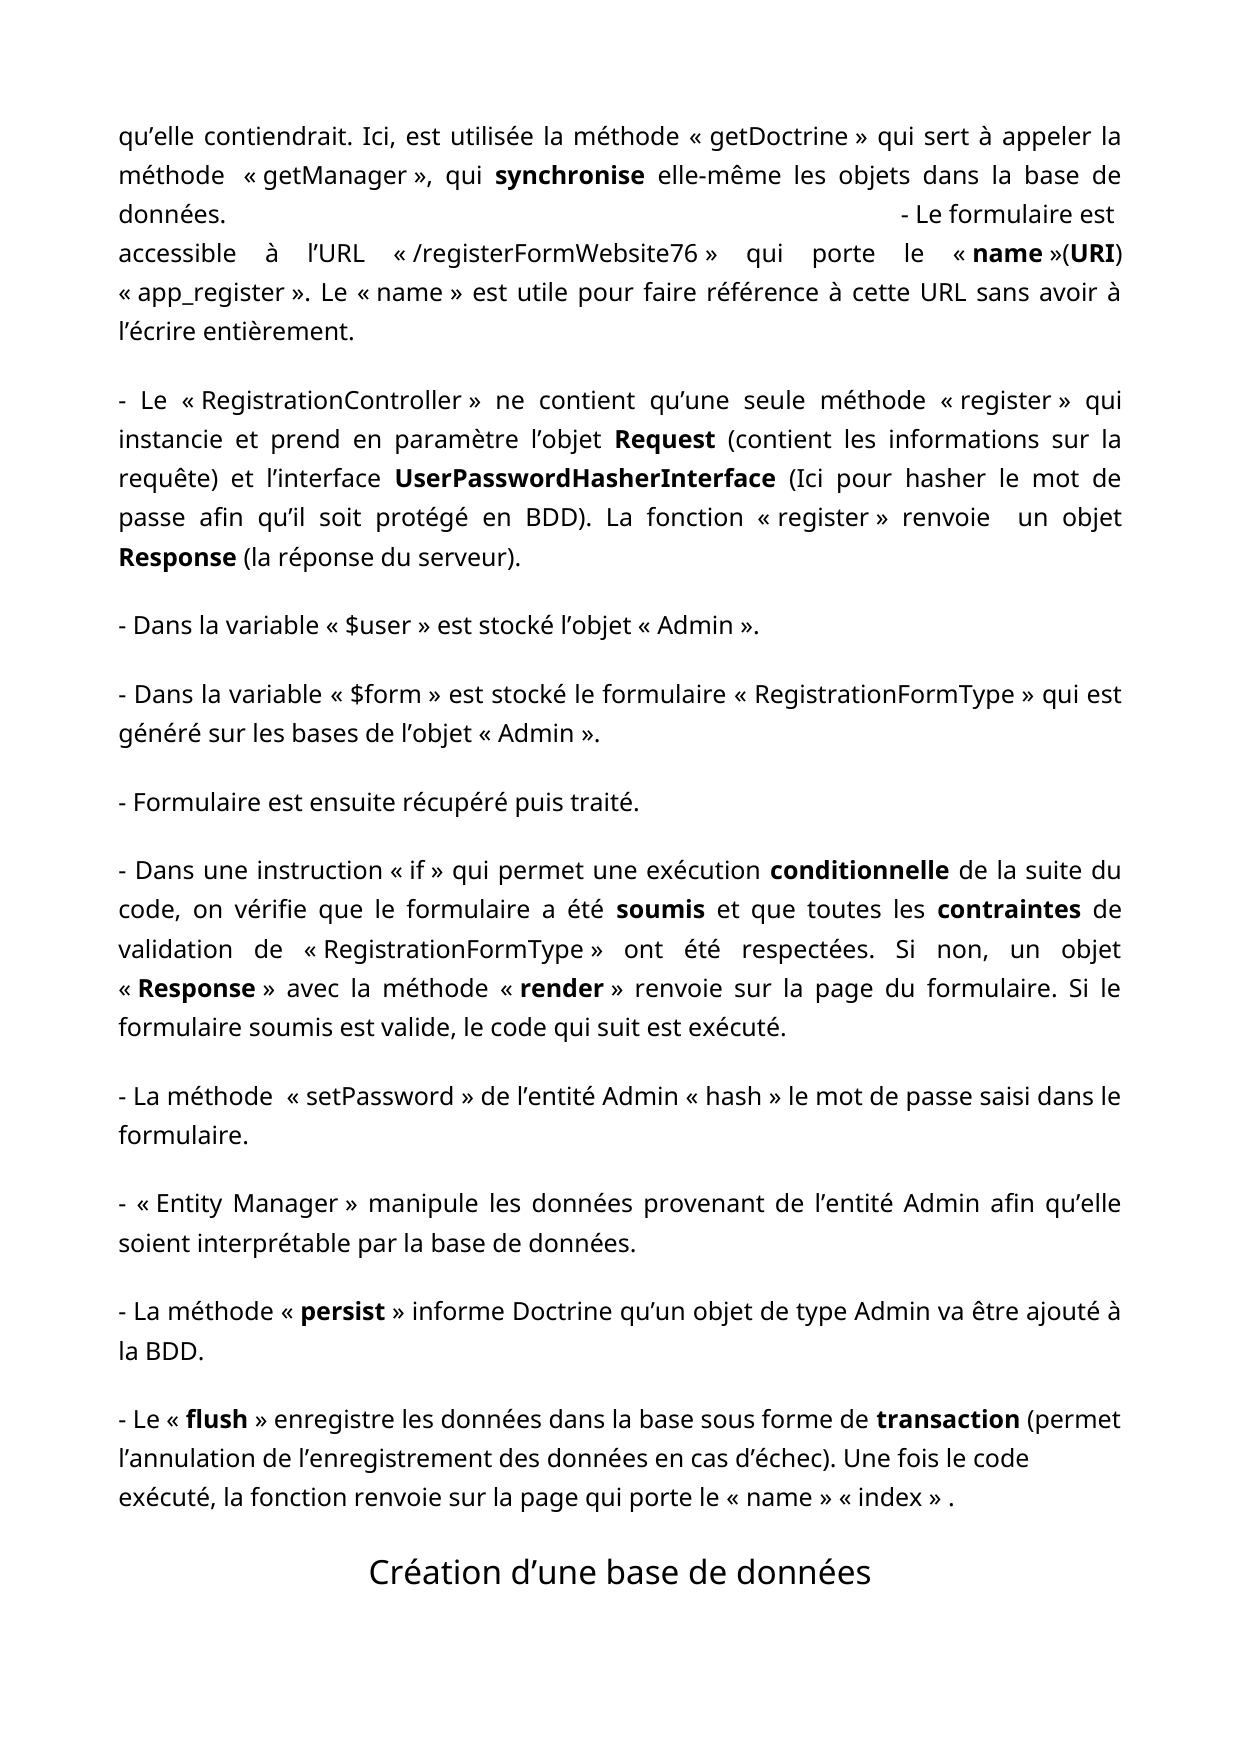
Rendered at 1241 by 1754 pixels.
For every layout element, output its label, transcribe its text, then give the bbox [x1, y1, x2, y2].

text - La méthode « persist » informe Doctrine qu’un objet de type Admin va être ajouté à la BDD. [118, 1294, 1122, 1367]
text - Formulaire est ensuite récupéré puis traité. [118, 784, 1122, 818]
text - Dans la variable « $user » est stocké l’objet « Admin ». [118, 608, 1122, 642]
text - Le « RegistrationController » ne contient qu’une seule méthode « register » qui instancie et prend en paramètre l’objet Request (contient les informations sur la requête) et l’interface UserPasswordHasherInterface (Ici pour hasher le mot de passe afin qu’il soit protégé en BDD). La fonction « register » renvoie un objet Response (la réponse du serveur). [118, 383, 1122, 573]
text - Dans une instruction « if » qui permet une exécution conditionnelle de la suite du code, on vérifie que le formulaire a été soumis et que toutes les contraintes de validation de « RegistrationFormType » ont été respectées. Si non, un objet « Response » avec la méthode « render » renvoie sur la page du formulaire. Si le formulaire soumis est valide, le code qui suit est exécuté. [118, 853, 1122, 1044]
text qu’elle contiendrait. Ici, est utilisée la méthode « getDoctrine » qui sert à appeler la méthode « getManager », qui synchronise elle-même les objets dans la base de données. - Le formulaire est accessible à l’URL « /registerFormWebsite76 » qui porte le « name »(URI) « app_register ». Le « name » est utile pour faire référence à cette URL sans avoir à l’écrire entièrement. [118, 118, 1122, 348]
text - Dans la variable « $form » est stocké le formulaire « RegistrationFormType » qui est généré sur les bases de l’objet « Admin ». [118, 677, 1122, 750]
text - « Entity Manager » manipule les données provenant de l’entité Admin afin qu’elle soient interprétable par la base de données. [118, 1186, 1122, 1259]
text - Le « flush » enregistre les données dans la base sous forme de transaction (permet l’annulation de l’enregistrement des données en cas d’échec). Une fois le code exécuté, la fonction renvoie sur la page qui porte le « name » « index » . [118, 1402, 1122, 1514]
text - La méthode « setPassword » de l’entité Admin « hash » le mot de passe saisi dans le formulaire. [118, 1078, 1122, 1152]
text Création d’une base de données [118, 1549, 1122, 1594]
